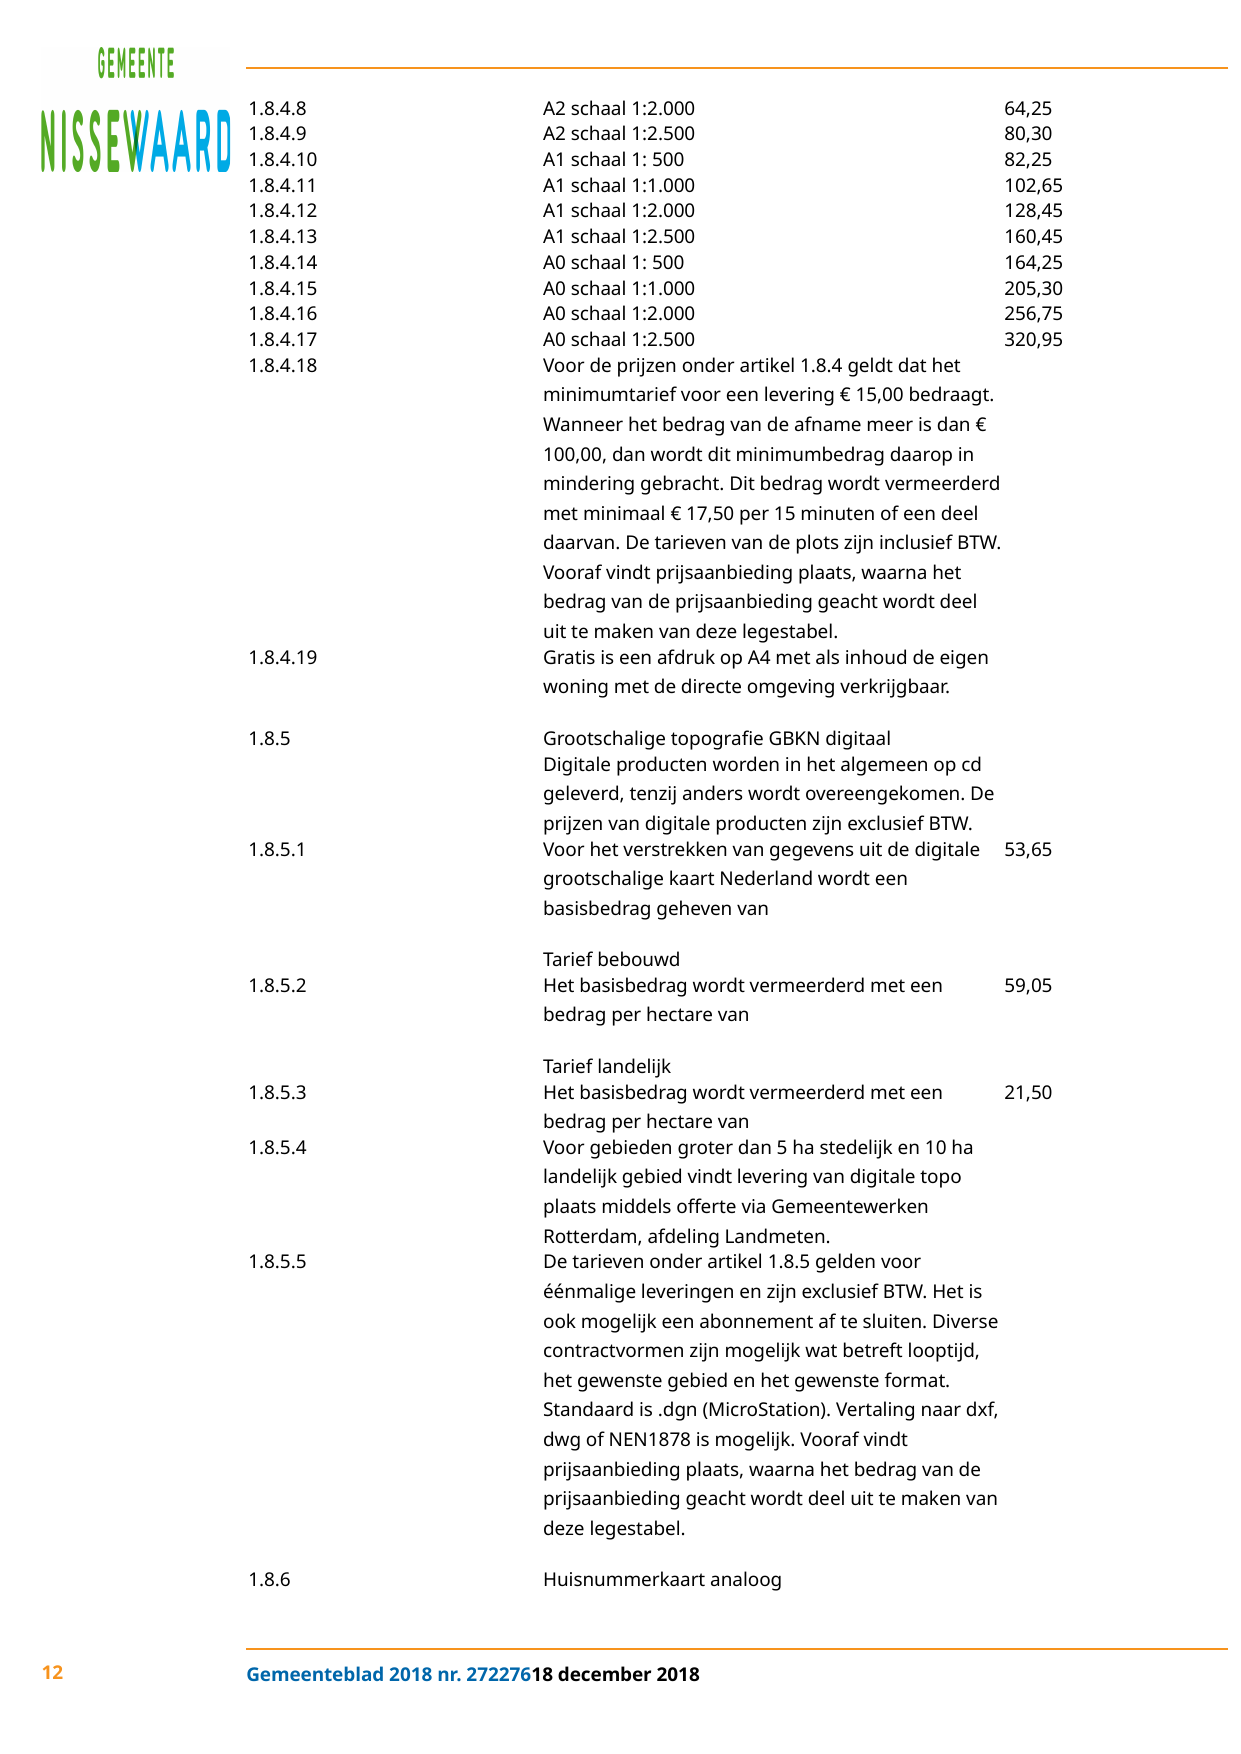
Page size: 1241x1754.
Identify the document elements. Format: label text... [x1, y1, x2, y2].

table_cell [395, 172, 543, 198]
table_cell A0 schaal 1: 500 [543, 249, 1004, 275]
table_cell [395, 946, 543, 972]
table_cell [1004, 1566, 1152, 1592]
table_cell [395, 699, 543, 725]
table_cell [395, 1134, 543, 1249]
table_cell [1004, 1028, 1152, 1053]
table_cell Gratis is een afdruk op A4 met als inhoud de eigen woning met de directe omgeving verkrijgbaar. [543, 644, 1004, 699]
table_cell 64,25 [1004, 95, 1152, 121]
table_cell Het basisbedrag wordt vermeerderd met een bedrag per hectare van [543, 1079, 1004, 1134]
table_cell [395, 1249, 543, 1541]
table_cell Grootschalige topografie GBKN digitaal [543, 725, 1004, 751]
table_cell [395, 301, 543, 326]
table_cell 1.8.4.17 [248, 326, 395, 352]
table_cell [395, 1028, 543, 1053]
table_cell [1004, 644, 1152, 699]
table_cell [1004, 946, 1152, 972]
table_cell [395, 224, 543, 249]
table_cell A0 schaal 1:1.000 [543, 275, 1004, 301]
table_cell 1.8.4.10 [248, 146, 395, 172]
table_cell [1004, 725, 1152, 751]
table_cell [1004, 1541, 1152, 1566]
table_cell [395, 146, 543, 172]
table_cell 1.8.4.14 [248, 249, 395, 275]
table_cell 82,25 [1004, 146, 1152, 172]
table_cell [248, 699, 395, 725]
table_cell [1004, 1134, 1152, 1249]
picture [201, 122, 206, 138]
table_cell A1 schaal 1:2.500 [543, 224, 1004, 249]
table_cell A2 schaal 1:2.000 [543, 95, 1004, 121]
table_cell [543, 699, 1004, 725]
picture [222, 122, 227, 160]
table_cell 21,50 [1004, 1079, 1152, 1134]
table_cell A0 schaal 1:2.000 [543, 301, 1004, 326]
table_cell 1.8.4.16 [248, 301, 395, 326]
table_cell [395, 644, 543, 699]
table_cell 1.8.5.2 [248, 972, 395, 1027]
table_cell 1.8.5.5 [248, 1249, 395, 1541]
table_cell A1 schaal 1:2.000 [543, 198, 1004, 223]
table_cell [1004, 1053, 1152, 1079]
table_cell 53,65 [1004, 836, 1152, 921]
picture [154, 157, 165, 172]
table_cell 1.8.5.4 [248, 1134, 395, 1249]
table_cell 160,45 [1004, 224, 1152, 249]
table_cell [248, 921, 395, 946]
table_cell 1.8.4.9 [248, 121, 395, 146]
table_cell 1.8.5 [248, 725, 395, 751]
table_cell [248, 1028, 395, 1053]
table_cell [248, 1053, 395, 1079]
table_cell Het basisbedrag wordt vermeerderd met een bedrag per hectare van [543, 972, 1004, 1027]
table_cell 205,30 [1004, 275, 1152, 301]
table_cell 320,95 [1004, 326, 1152, 352]
table_cell [395, 249, 543, 275]
table_cell [248, 751, 395, 836]
table_cell 1.8.6 [248, 1566, 395, 1592]
table_cell 1.8.4.19 [248, 644, 395, 699]
table_cell [1004, 699, 1152, 725]
table_cell 80,30 [1004, 121, 1152, 146]
table_cell A2 schaal 1:2.500 [543, 121, 1004, 146]
table_cell [395, 1053, 543, 1079]
table_cell De tarieven onder artikel 1.8.5 gelden voor éénmalige leveringen en zijn exclusief BTW. Het is ook mogelijk een abonnement af te sluiten. Diverse contractvormen zijn mogelijk wat betreft looptijd, het gewenste gebied en het gewenste format. Standaard is .dgn (MicroStation). Vertaling naar dxf, dwg of NEN1878 is mogelijk. Vooraf vindt prijsaanbieding plaats, waarna het bedrag van de prijsaanbieding geacht wordt deel uit te maken van deze legestabel. [543, 1249, 1004, 1541]
table_cell 102,65 [1004, 172, 1152, 198]
table_cell A1 schaal 1:1.000 [543, 172, 1004, 198]
table_cell Huisnummerkaart analoog [543, 1566, 1004, 1592]
table_cell 1.8.4.13 [248, 224, 395, 249]
table_cell [395, 95, 543, 121]
table_cell 1.8.4.12 [248, 198, 395, 223]
table_cell 1.8.4.18 [248, 352, 395, 644]
table_cell [395, 751, 543, 836]
table_cell Voor het verstrekken van gegevens uit de digitale grootschalige kaart Nederland wordt een basisbedrag geheven van [543, 836, 1004, 921]
table_cell [395, 972, 543, 1027]
table_cell Voor de prijzen onder artikel 1.8.4 geldt dat het minimumtarief voor een levering € 15,00 bedraagt. Wanneer het bedrag van de afname meer is dan € 100,00, dan wordt dit minimumbedrag daarop in mindering gebracht. Dit bedrag wordt vermeerderd met minimaal € 17,50 per 15 minuten of een deel daarvan. De tarieven van de plots zijn inclusief BTW. Vooraf vindt prijsaanbieding plaats, waarna het bedrag van de prijsaanbieding geacht wordt deel uit te maken van deze legestabel. [543, 352, 1004, 644]
table_cell [1004, 751, 1152, 836]
table_cell 128,45 [1004, 198, 1152, 223]
table_cell [1004, 352, 1152, 644]
table_cell Digitale producten worden in het algemeen op cd geleverd, tenzij anders wordt overeengekomen. De prijzen van digitale producten zijn exclusief BTW. [543, 751, 1004, 836]
table_cell Tarief landelijk [543, 1053, 1004, 1079]
table_cell [395, 1541, 543, 1566]
table_cell [395, 921, 543, 946]
table_cell [395, 326, 543, 352]
table_cell [395, 121, 543, 146]
table_cell [395, 1079, 543, 1134]
table_cell Voor gebieden groter dan 5 ha stedelijk en 10 ha landelijk gebied vindt levering van digitale topo plaats middels offerte via Gemeentewerken Rotterdam, afdeling Landmeten. [543, 1134, 1004, 1249]
table_cell Tarief bebouwd [543, 946, 1004, 972]
table_cell 59,05 [1004, 972, 1152, 1027]
table_cell [248, 946, 395, 972]
table_cell [1004, 1249, 1152, 1541]
table_cell 1.8.4.15 [248, 275, 395, 301]
picture [41, 47, 231, 172]
picture [176, 157, 187, 172]
table_cell [1004, 921, 1152, 946]
table_cell [395, 836, 543, 921]
table_cell A0 schaal 1:2.500 [543, 326, 1004, 352]
table_cell 164,25 [1004, 249, 1152, 275]
table_cell 1.8.5.1 [248, 836, 395, 921]
table_cell [395, 1566, 543, 1592]
table_cell 1.8.4.11 [248, 172, 395, 198]
table_cell 256,75 [1004, 301, 1152, 326]
table_cell [395, 275, 543, 301]
table_cell [543, 921, 1004, 946]
table_cell [543, 1541, 1004, 1566]
table_cell [395, 198, 543, 223]
table_cell 1.8.4.8 [248, 95, 395, 121]
table_cell [248, 1541, 395, 1566]
picture [200, 151, 206, 172]
table_cell [395, 725, 543, 751]
table_cell [395, 352, 543, 644]
table_cell 1.8.5.3 [248, 1079, 395, 1134]
table_cell A1 schaal 1: 500 [543, 146, 1004, 172]
table_cell [543, 1028, 1004, 1053]
